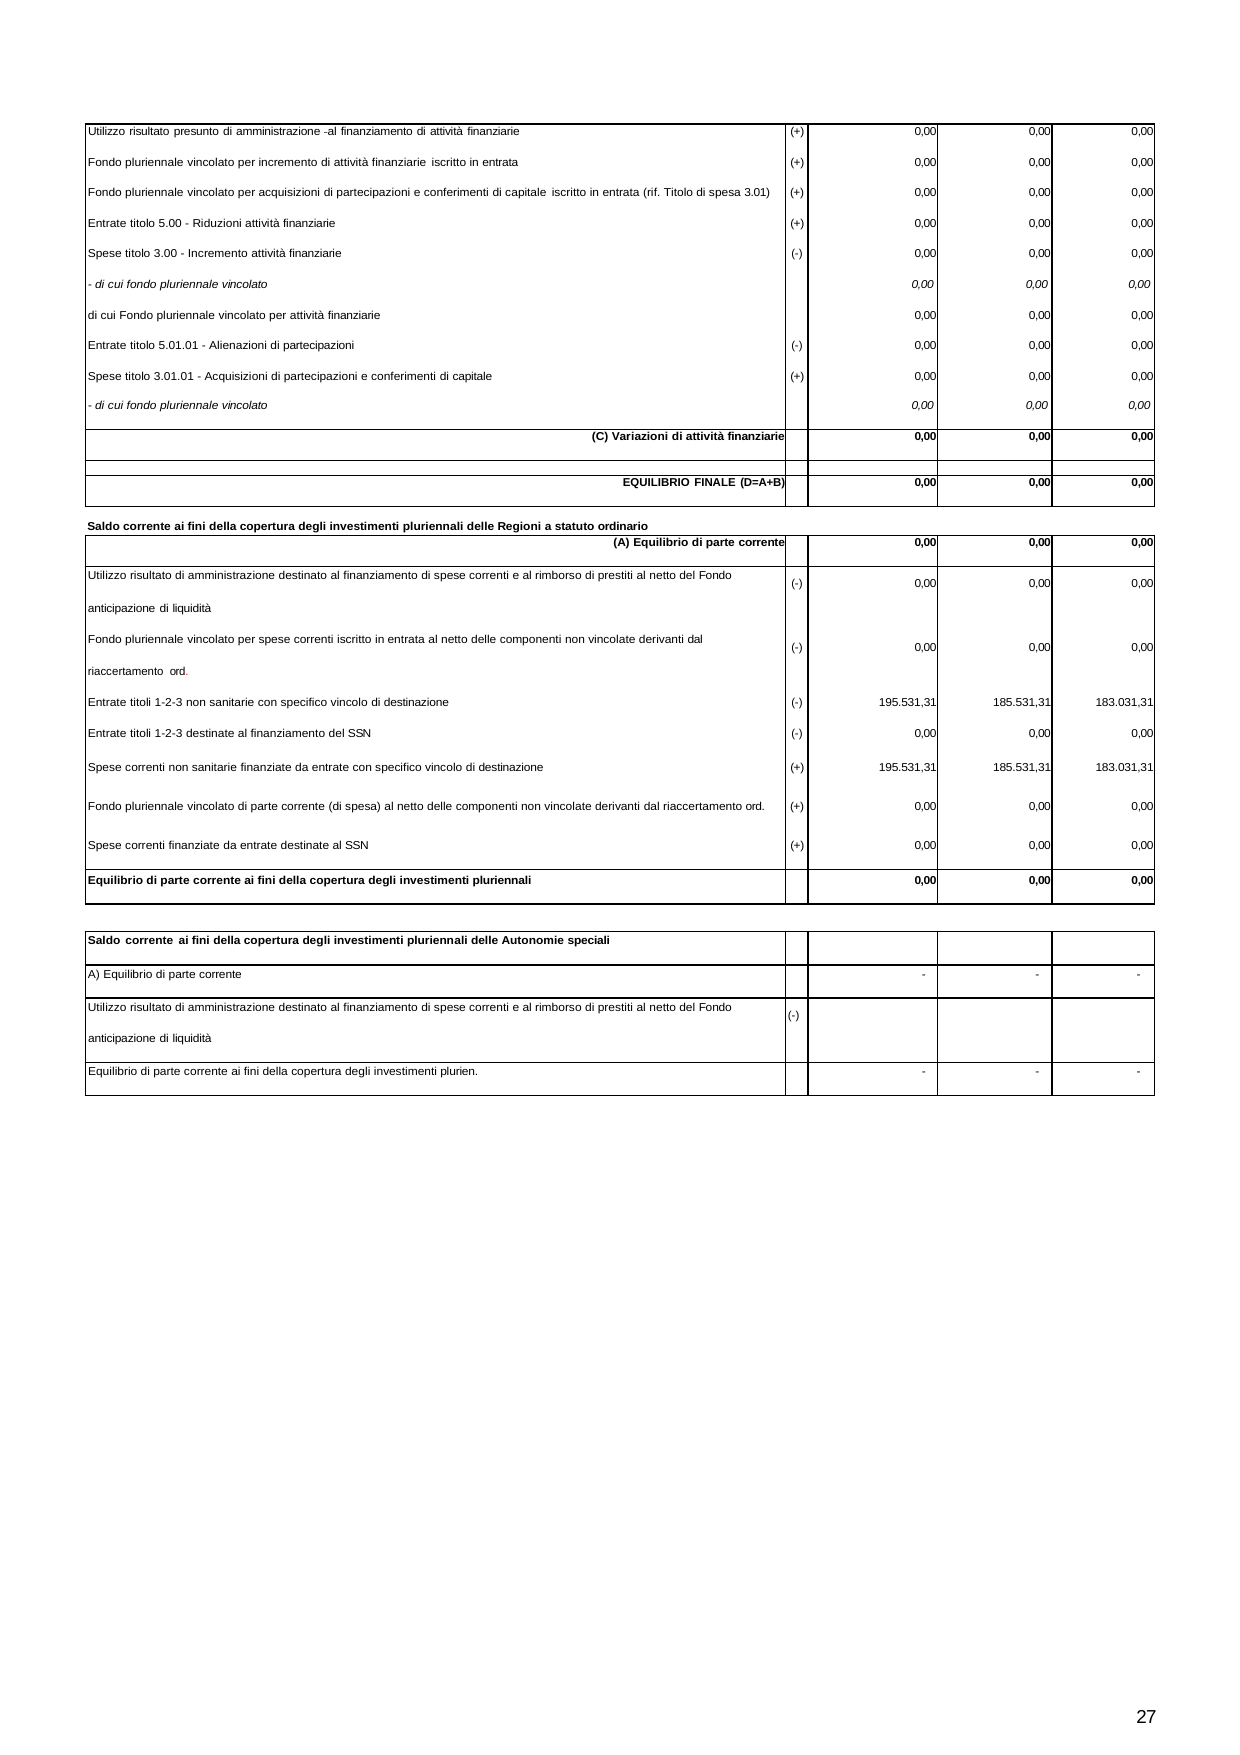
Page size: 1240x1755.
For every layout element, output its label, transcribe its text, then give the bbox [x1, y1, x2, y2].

table_cell [938, 461, 1051, 474]
table_cell Equilibrio di parte corrente ai fini della copertura degli investimenti pluriennali [86, 870, 785, 903]
table_header Saldo corrente ai fini della copertura degli investimenti pluriennali delle Autonomie speciali [86, 932, 785, 964]
table_cell 0,00 [938, 791, 1051, 830]
table_cell (+) [786, 216, 807, 246]
table_cell (-) [786, 338, 807, 369]
table_cell - [809, 966, 937, 997]
table_cell (+) [786, 791, 807, 830]
table_header 0,00 [809, 536, 937, 566]
table_cell (-) [786, 567, 807, 631]
table_cell [786, 430, 807, 460]
table_cell 183.031,31 [1053, 756, 1154, 791]
table_cell [938, 999, 1051, 1062]
table_header [809, 932, 937, 964]
table_cell [786, 966, 807, 997]
table_cell 185.531,31 [938, 756, 1051, 791]
table_cell Spese correnti finanziate da entrate destinate al SSN [86, 830, 785, 868]
table_cell [786, 870, 807, 903]
text Saldo corrente ai fini della copertura degli investimenti pluriennali delle Regioni a statuto ordinario [87, 519, 1166, 533]
table_cell 0,00 [1053, 308, 1154, 338]
table_cell Entrate titolo 5.01.01 - Alienazioni di partecipazioni [86, 338, 785, 369]
table_header (A) Equilibrio di parte corrente [86, 536, 785, 566]
table_cell Entrate titoli 1-2-3 non sanitarie con specifico vincolo di destinazione [86, 695, 785, 725]
table_cell 0,00 [938, 185, 1051, 216]
table_cell - [938, 966, 1051, 997]
table_cell 0,00 [1053, 125, 1154, 154]
table_cell 195.531,31 [809, 756, 937, 791]
table_cell 0,00 [938, 631, 1051, 695]
table_cell 0,00 [1053, 246, 1154, 277]
table_cell - [938, 1063, 1051, 1095]
table_cell Equilibrio di parte corrente ai fini della copertura degli investimenti plurien. [86, 1063, 785, 1095]
table_cell 0,00 [938, 155, 1051, 185]
table_header [786, 932, 807, 964]
table_cell [1053, 461, 1154, 474]
table_cell di cui Fondo pluriennale vincolato per attività finanziarie [86, 308, 785, 338]
table_cell 0,00 [809, 567, 937, 631]
table_cell [786, 308, 807, 338]
table_header 0,00 [1053, 536, 1154, 566]
table_header [786, 536, 807, 566]
table_cell 0,00 [809, 369, 937, 399]
table_cell Fondo pluriennale vincolato per acquisizioni di partecipazioni e conferimenti di capitale iscritto in entrata (rif. Titolo di spesa 3.01) [86, 185, 785, 216]
table_cell Fondo pluriennale vincolato per spese correnti iscritto in entrata al netto delle componenti non vincolate derivanti dal riaccertamento ord. [86, 631, 785, 695]
table_cell 0,00 [1053, 476, 1154, 506]
table_cell 0,00 [1053, 430, 1154, 460]
table_cell Spese titolo 3.00 - Incremento attività finanziarie [86, 246, 785, 277]
table_header [938, 932, 1051, 964]
table_cell 0,00 [1053, 791, 1154, 830]
table_cell Utilizzo risultato presunto di amministrazione al finanziamento di attività finanziarie [86, 125, 785, 154]
table_cell [786, 277, 807, 307]
table_cell - [1053, 1063, 1154, 1095]
table_cell (-) [786, 246, 807, 277]
table_cell 0,00 [809, 277, 937, 307]
table_cell (-) [786, 999, 807, 1062]
table_cell 0,00 [1053, 216, 1154, 246]
table_cell 0,00 [809, 338, 937, 369]
table_cell 0,00 [938, 125, 1051, 154]
table_cell 0,00 [938, 338, 1051, 369]
table_cell Fondo pluriennale vincolato di parte corrente (di spesa) al netto delle componenti non vincolate derivanti dal riaccertamento ord. [86, 791, 785, 830]
table_cell Utilizzo risultato di amministrazione destinato al finanziamento di spese correnti e al rimborso di prestiti al netto del Fondo anticipazione di liquidità [86, 999, 785, 1062]
table_cell 0,00 [1053, 870, 1154, 903]
table_header [1053, 932, 1154, 964]
table_cell [786, 461, 807, 474]
table_cell 0,00 [938, 725, 1051, 756]
table_cell 0,00 [938, 567, 1051, 631]
table_cell 0,00 [809, 830, 937, 868]
table_cell 0,00 [1053, 155, 1154, 185]
table_cell (-) [786, 631, 807, 695]
table_cell - di cui fondo pluriennale vincolato [86, 400, 785, 429]
table_cell (C) Variazioni di attività finanziarie [86, 430, 785, 460]
table_cell 0,00 [809, 430, 937, 460]
table_cell 0,00 [938, 216, 1051, 246]
table_cell 0,00 [1053, 185, 1154, 216]
table_cell 0,00 [809, 155, 937, 185]
table_cell 0,00 [938, 277, 1051, 307]
table_cell 0,00 [809, 476, 937, 506]
table_cell 0,00 [938, 870, 1051, 903]
table_cell 185.531,31 [938, 695, 1051, 725]
table_cell [809, 999, 937, 1062]
table_cell [1053, 999, 1154, 1062]
table_cell [809, 461, 937, 474]
table_cell (+) [786, 185, 807, 216]
table_cell 0,00 [1053, 400, 1154, 429]
table_cell 0,00 [809, 216, 937, 246]
table_cell 0,00 [938, 400, 1051, 429]
table_cell 0,00 [1053, 338, 1154, 369]
table_cell 0,00 [1053, 567, 1154, 631]
table_cell A) Equilibrio di parte corrente [86, 966, 785, 997]
table_cell 0,00 [809, 125, 937, 154]
table_cell 0,00 [1053, 830, 1154, 868]
table_cell - [1053, 966, 1154, 997]
table_cell 0,00 [809, 246, 937, 277]
table_cell (+) [786, 830, 807, 868]
table_cell 0,00 [809, 308, 937, 338]
table_cell Spese correnti non sanitarie finanziate da entrate con specifico vincolo di destinazione [86, 756, 785, 791]
table_cell 195.531,31 [809, 695, 937, 725]
table_cell 0,00 [1053, 277, 1154, 307]
table_cell (+) [786, 155, 807, 185]
table_cell Fondo pluriennale vincolato per incremento di attività finanziarie iscritto in entrata [86, 155, 785, 185]
table_cell 0,00 [809, 870, 937, 903]
table_cell 0,00 [809, 185, 937, 216]
table_cell 0,00 [809, 791, 937, 830]
table_cell 0,00 [938, 830, 1051, 868]
table_cell EQUILIBRIO FINALE (D=A+B) [86, 476, 785, 506]
table_cell (+) [786, 369, 807, 399]
table_cell - [809, 1063, 937, 1095]
table_cell (-) [786, 695, 807, 725]
table_cell 0,00 [1053, 369, 1154, 399]
table_cell 183.031,31 [1053, 695, 1154, 725]
table_cell (+) [786, 125, 807, 154]
table_cell [786, 1063, 807, 1095]
table_cell (+) [786, 756, 807, 791]
table_cell [86, 461, 785, 474]
table_cell 0,00 [938, 430, 1051, 460]
table_cell 0,00 [938, 476, 1051, 506]
table_cell 0,00 [938, 308, 1051, 338]
table_cell [786, 400, 807, 429]
table_cell 0,00 [809, 725, 937, 756]
table_cell 0,00 [1053, 631, 1154, 695]
table_cell (-) [786, 725, 807, 756]
table_cell Utilizzo risultato di amministrazione destinato al finanziamento di spese correnti e al rimborso di prestiti al netto del Fondo anticipazione di liquidità [86, 567, 785, 631]
table_cell Spese titolo 3.01.01 - Acquisizioni di partecipazioni e conferimenti di capitale [86, 369, 785, 399]
table_cell 0,00 [938, 246, 1051, 277]
table_cell Entrate titoli 1-2-3 destinate al finanziamento del SSN [86, 725, 785, 756]
table_cell Entrate titolo 5.00 - Riduzioni attività finanziarie [86, 216, 785, 246]
table_cell - di cui fondo pluriennale vincolato [86, 277, 785, 307]
table_header 0,00 [938, 536, 1051, 566]
table_cell 0,00 [809, 400, 937, 429]
table_cell 0,00 [809, 631, 937, 695]
table_cell 0,00 [938, 369, 1051, 399]
table_cell 0,00 [1053, 725, 1154, 756]
table_cell [786, 476, 807, 506]
